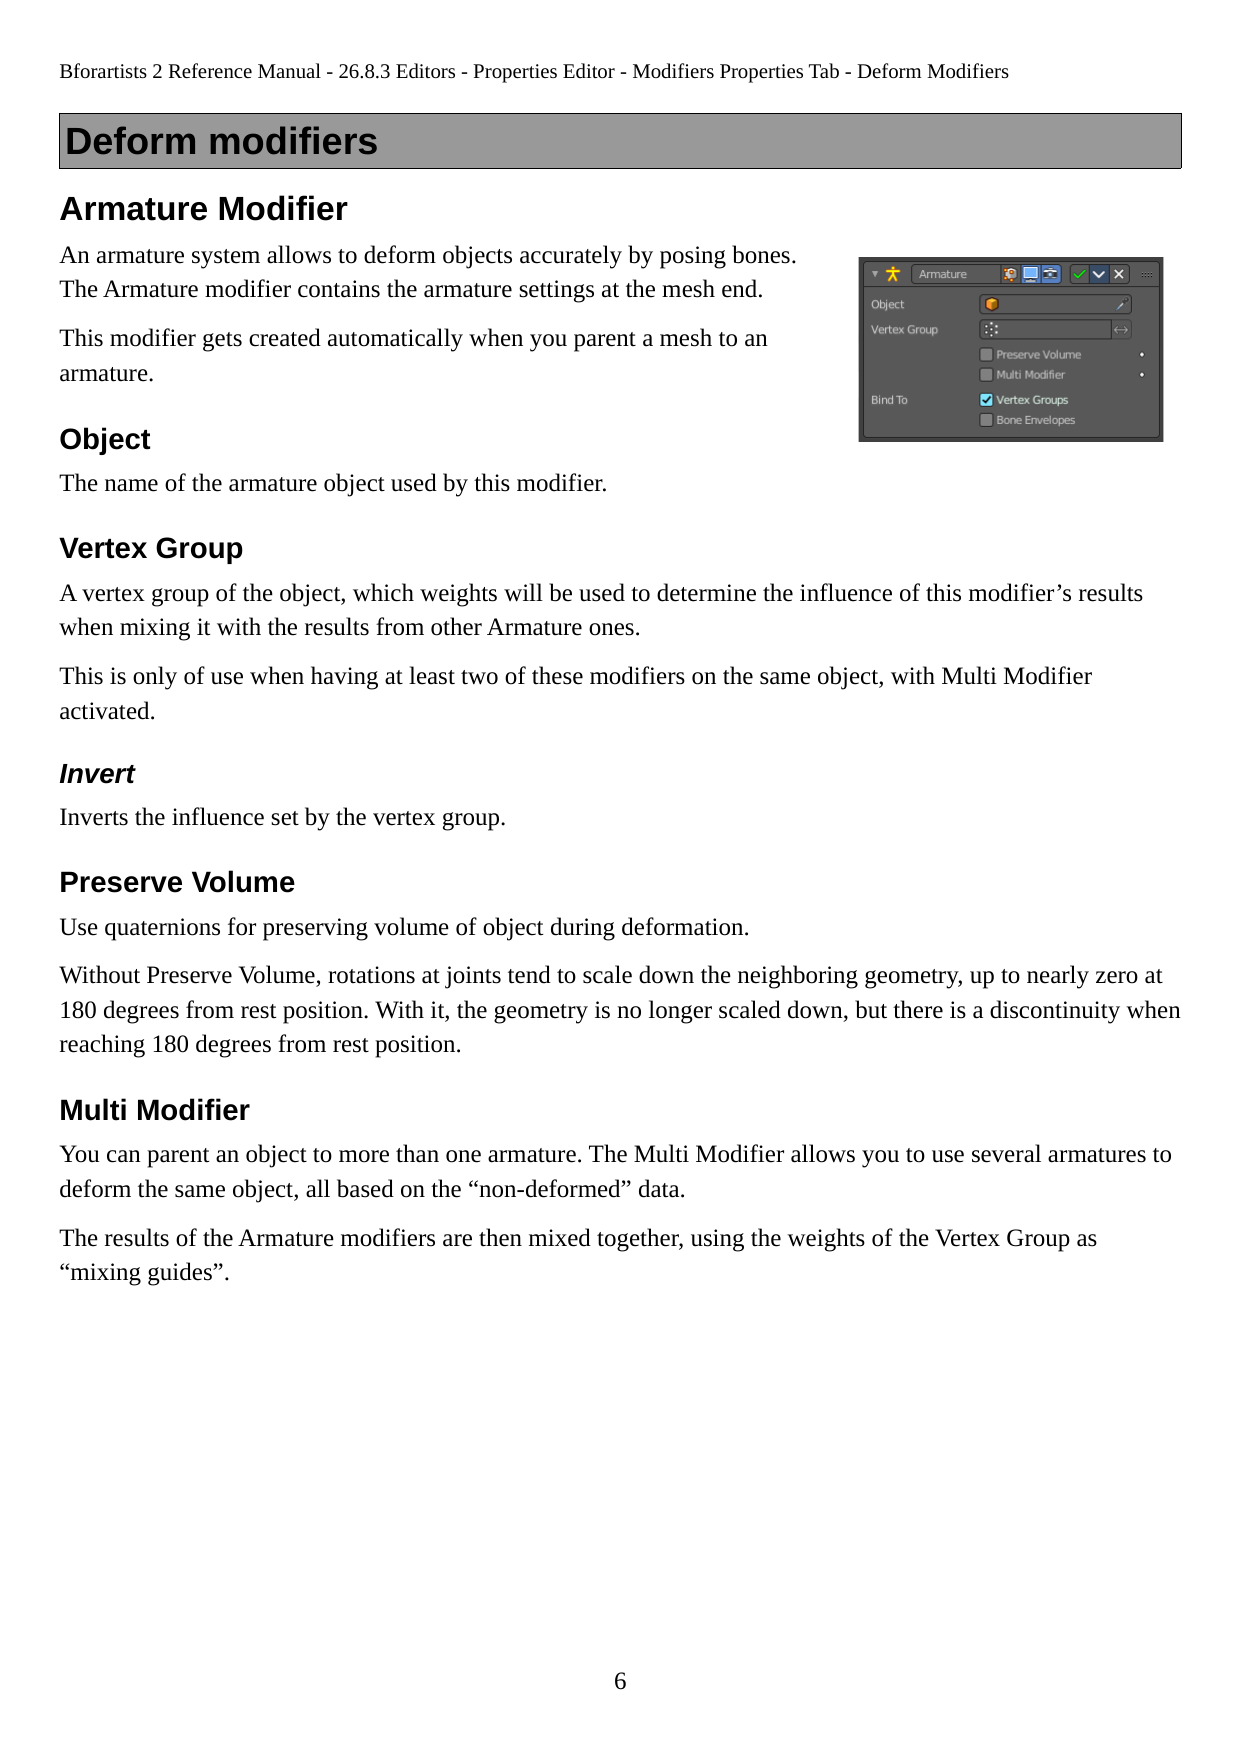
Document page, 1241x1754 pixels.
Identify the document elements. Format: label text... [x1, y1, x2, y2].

text An armature system allows to deform objects accurately by posing bones. The Armature modifier contains the armature settings at the mesh end. [59, 240, 1181, 303]
text Use quaternions for preserving volume of object during deformation. [59, 912, 1181, 940]
text Inverts the influence set by the vertex group. [59, 802, 1181, 830]
subtitle Preserve Volume [59, 865, 1181, 899]
text This is only of use when having at least two of these modifiers on the same object, with Multi Modifier activated. [59, 661, 1181, 724]
text Without Preserve Volume, rotations at joints tend to scale down the neighboring geometry, up to nearly zero at 180 degrees from rest position. With it, the geometry is no longer scaled down, but there is a discontinuity when reaching 180 degrees from rest position. [59, 961, 1181, 1058]
subtitle Armature Modifier [59, 189, 1181, 227]
subtitle Invert [59, 757, 1181, 789]
picture [858, 257, 1164, 442]
subtitle Vertex Group [59, 531, 1181, 565]
subtitle Object [59, 422, 1181, 455]
subtitle Multi Modifier [59, 1093, 1181, 1127]
text You can parent an object to more than one armature. The Multi Modifier allows you to use several armatures to deform the same object, all based on the “non-deformed” data. [59, 1139, 1181, 1203]
table_header Deform modifiers [60, 114, 1181, 168]
text This modifier gets created automatically when you parent a mesh to an armature. [59, 323, 858, 387]
text The results of the Armature modifiers are then mixed together, using the weights of the Vertex Group as “mixing guides”. [59, 1223, 1181, 1286]
text The name of the armature object used by this modifier. [59, 468, 1181, 497]
text A vertex group of the object, which weights will be used to determine the influence of this modifier’s results when mixing it with the results from other Armature ones. [59, 578, 1181, 641]
